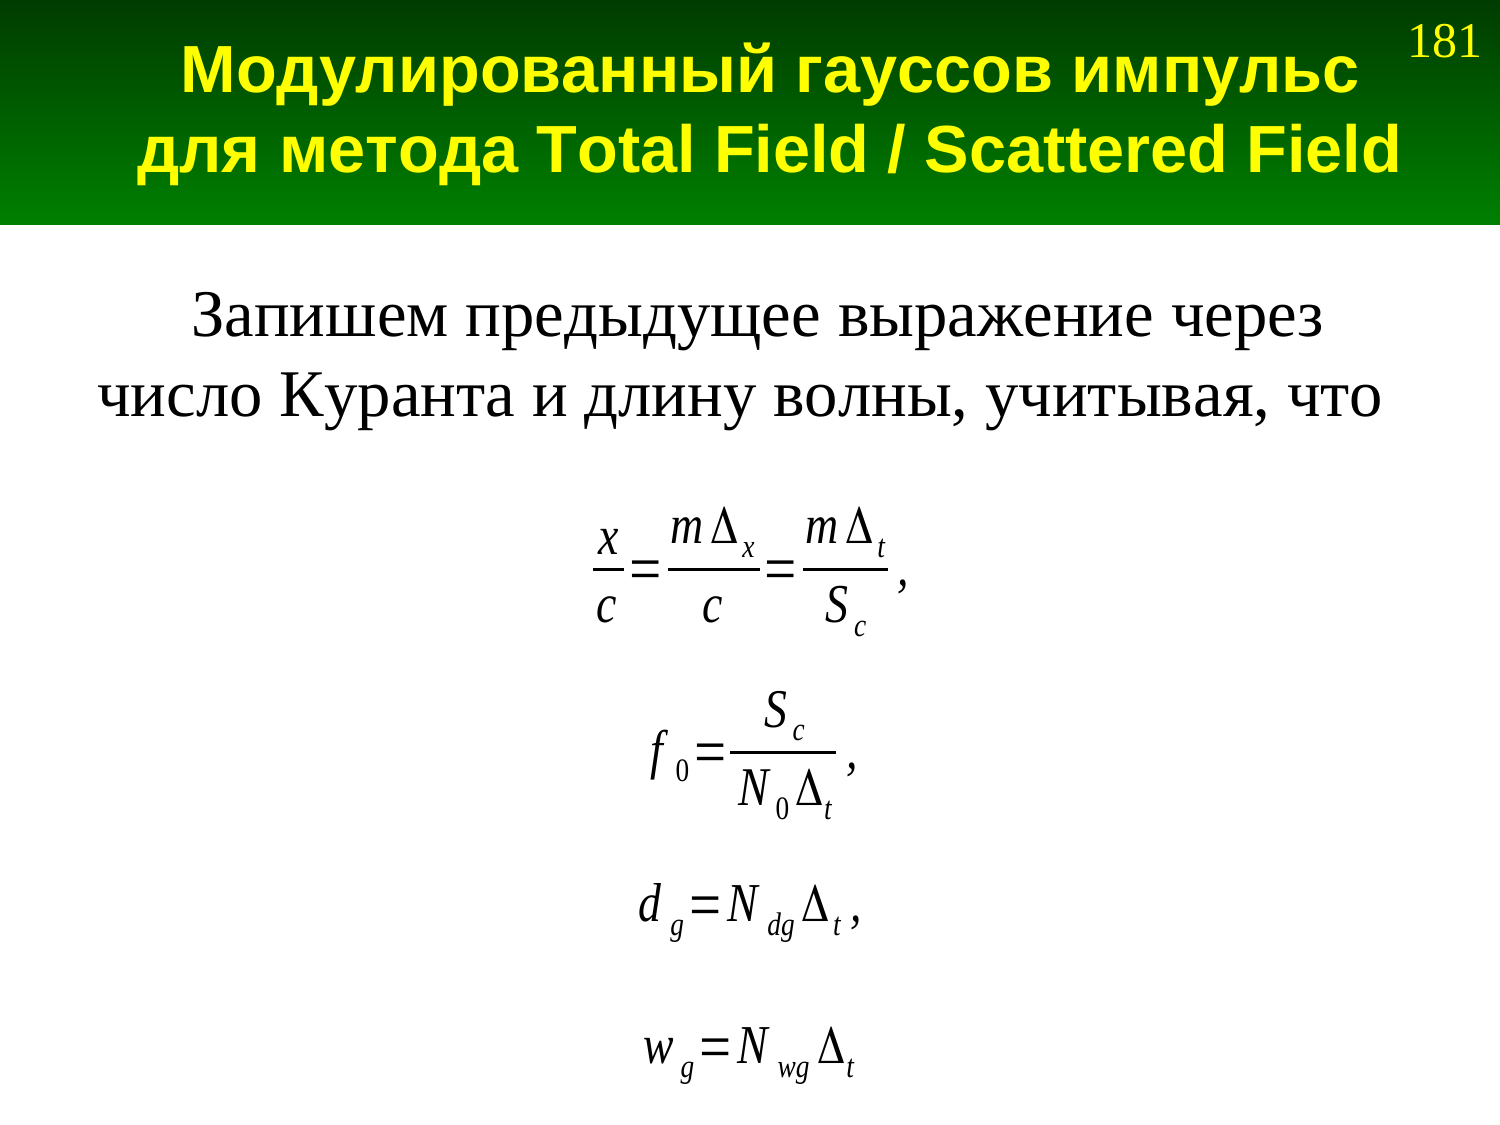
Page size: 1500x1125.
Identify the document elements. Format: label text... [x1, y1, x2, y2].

chart [630, 679, 870, 827]
chart [631, 1015, 868, 1086]
chart [627, 874, 872, 944]
text_box Запишем предыдущее выражение через число Куранта и длину волны, учитывая, что [82, 262, 1426, 438]
title Модулированный гауссов импульс для метода Total Field / Scattered Field [100, 7, 1441, 204]
chart [578, 496, 921, 644]
